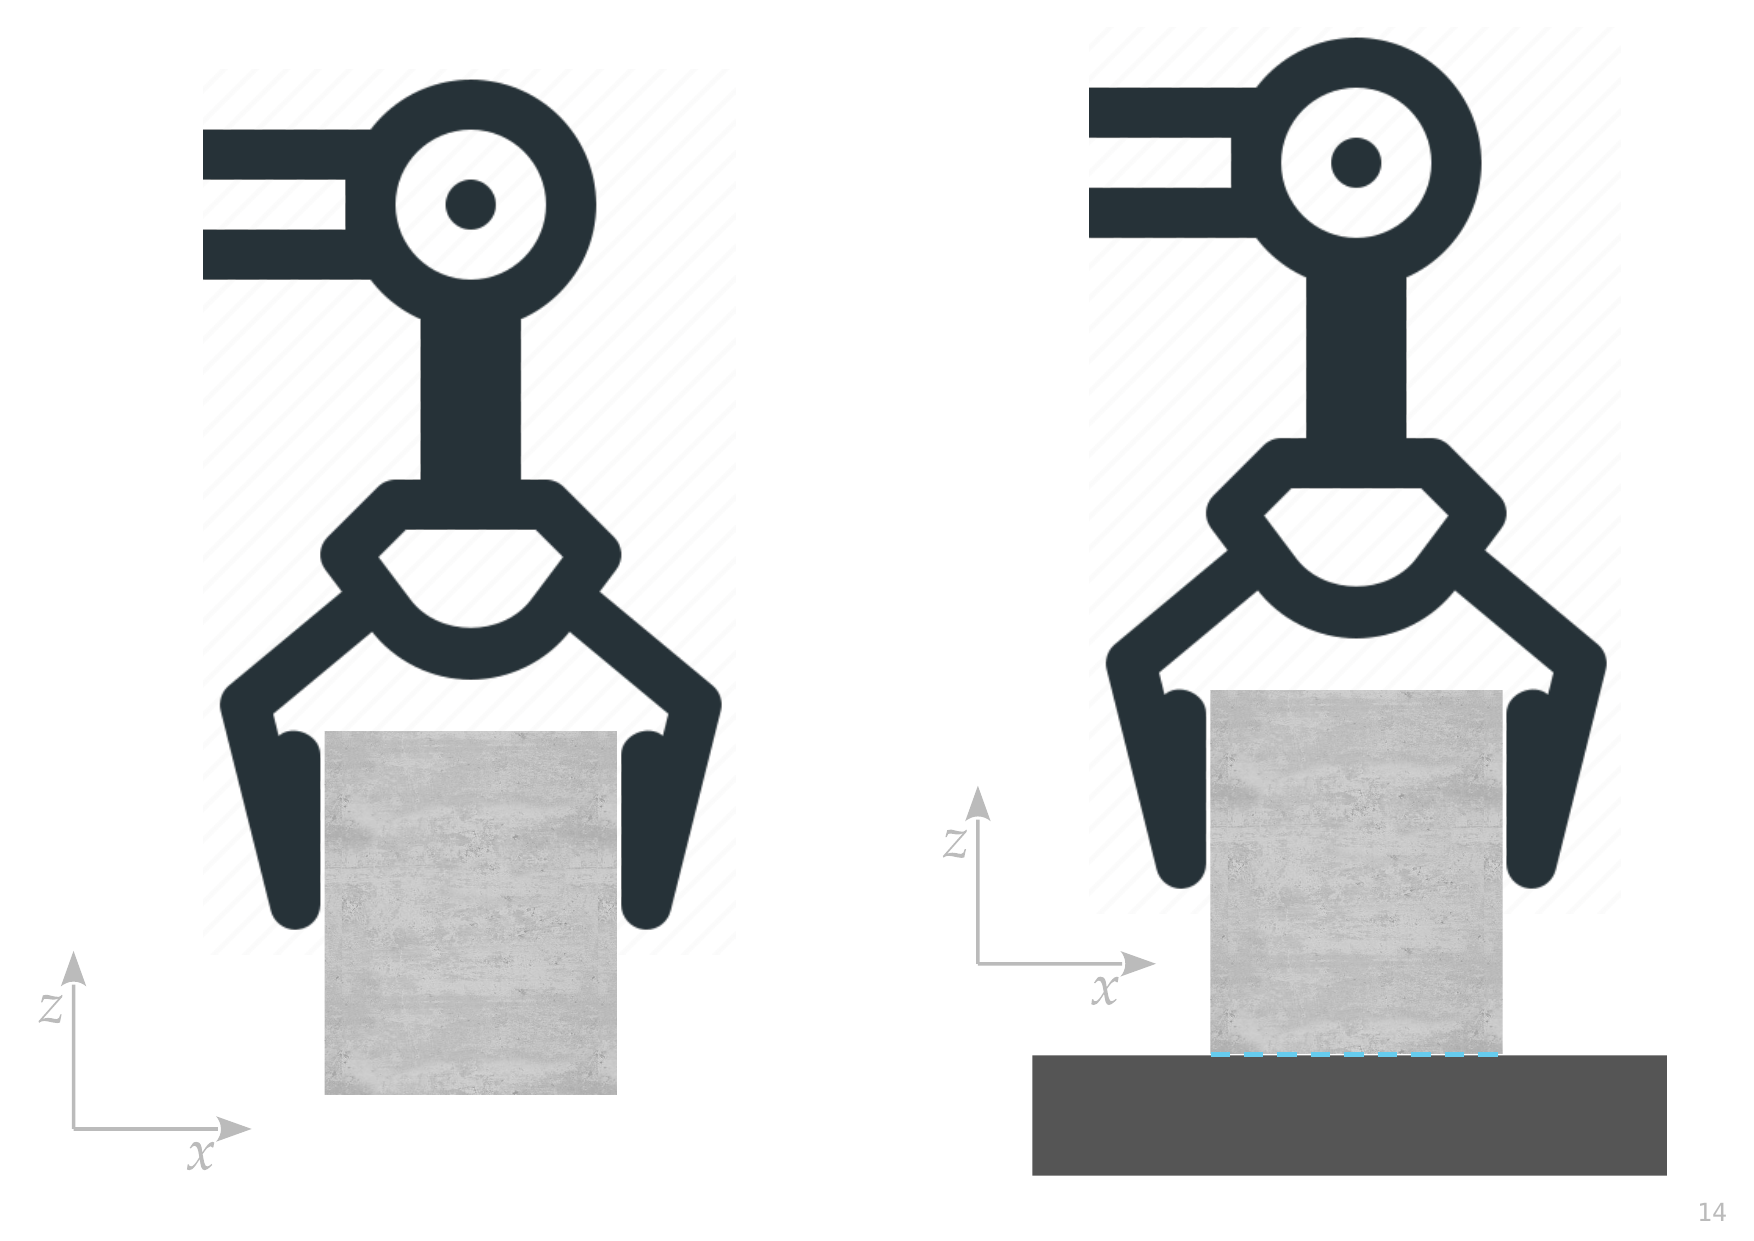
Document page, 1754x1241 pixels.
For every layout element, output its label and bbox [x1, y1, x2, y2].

text_box [324, 731, 617, 1095]
picture [203, 69, 736, 955]
text_box [71, 984, 218, 1131]
text_box [942, 829, 967, 858]
text_box [1091, 976, 1119, 1006]
text_box [186, 1141, 215, 1171]
text_box [1210, 690, 1503, 1054]
text_box [38, 994, 63, 1024]
text_box [1032, 1055, 1667, 1176]
text_box [216, 1116, 252, 1142]
text_box [1120, 951, 1157, 977]
text_box [60, 950, 87, 987]
text_box [965, 785, 991, 822]
picture [1089, 27, 1621, 914]
text_box [976, 819, 1123, 966]
